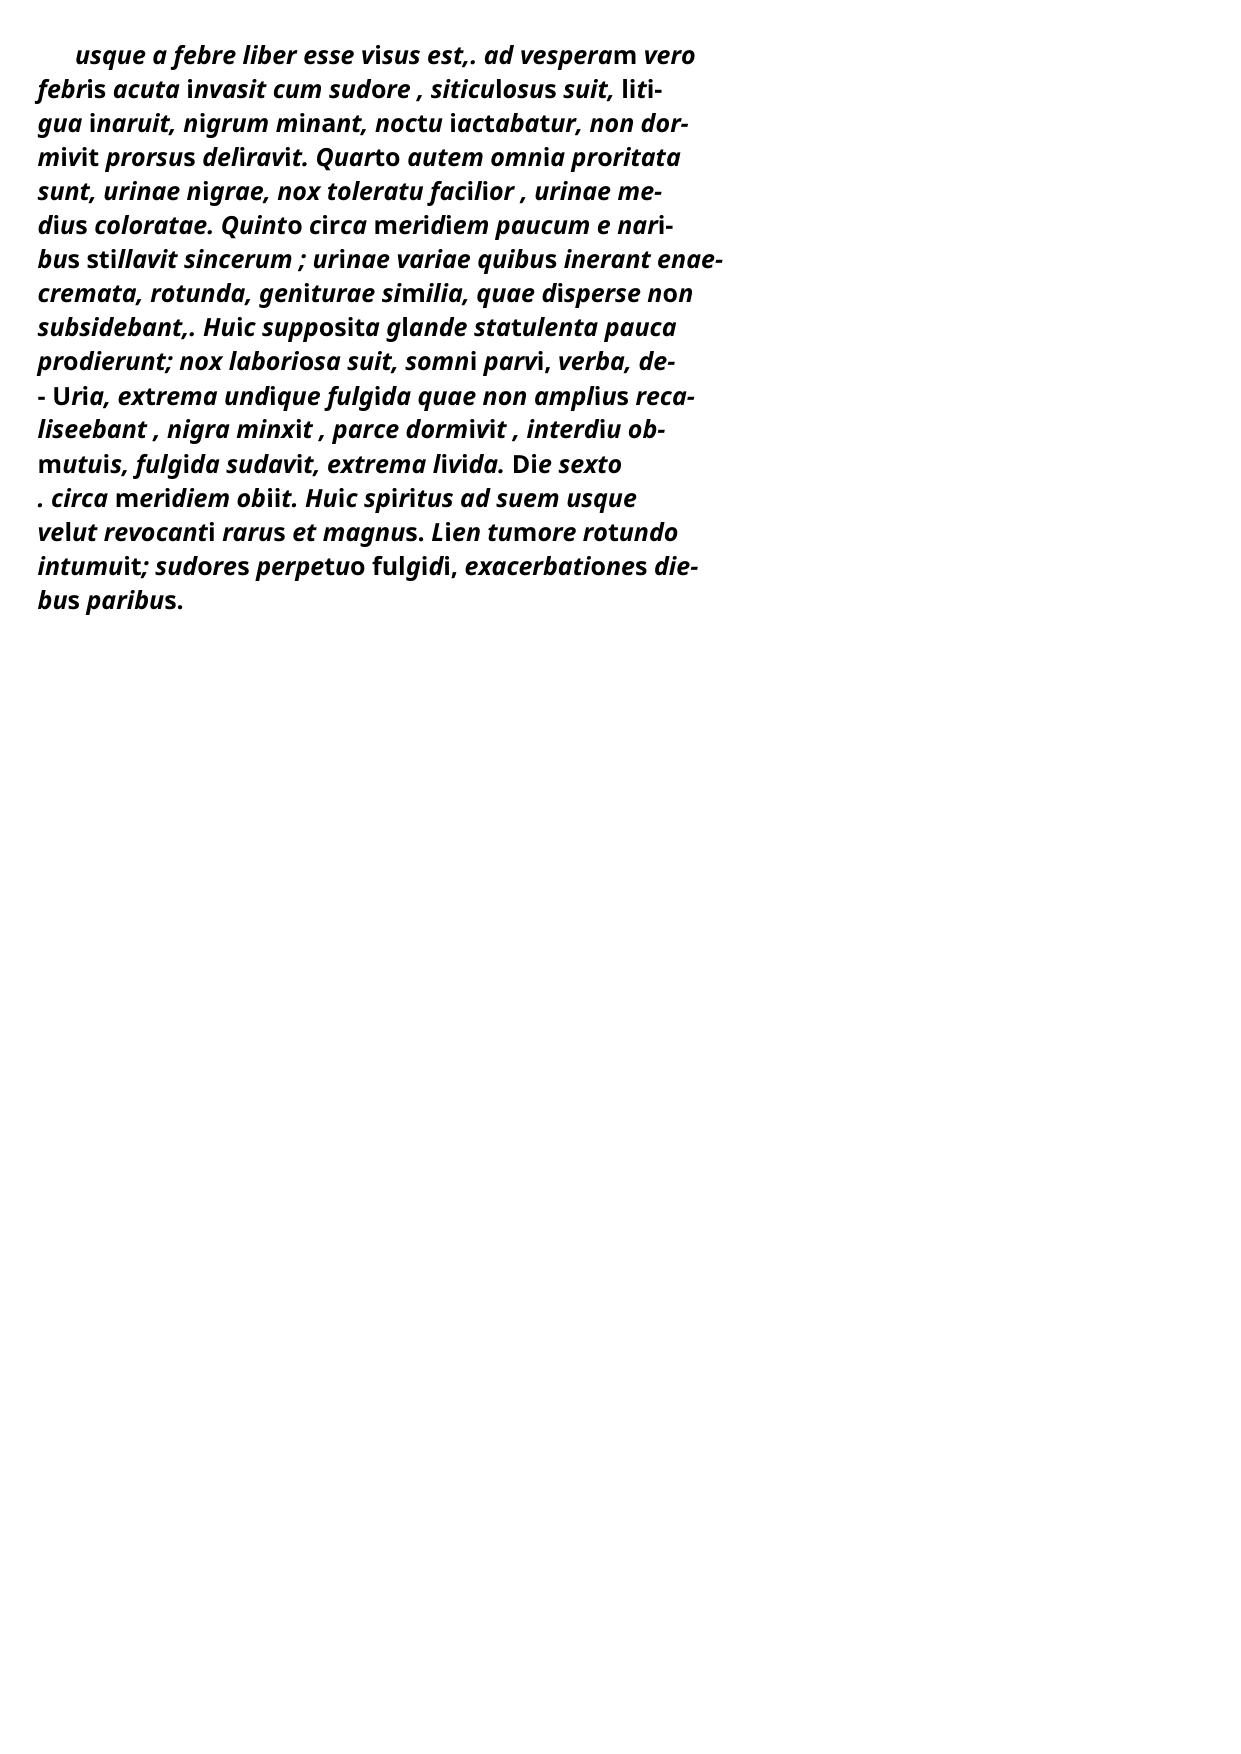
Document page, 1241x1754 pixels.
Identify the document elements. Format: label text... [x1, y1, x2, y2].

text usque a febre liber esse visus est,. ad vesperam vero febris acuta invasit cum sudore , siticulosus suit, liti- gua inaruit, nigrum minant, noctu iactabatur, non dor- mivit prorsus deliravit. Quarto autem omnia proritata sunt, urinae nigrae, nox toleratu facilior , urinae me- dius coloratae. Quinto circa meridiem paucum e nari- bus stillavit sincerum ; urinae variae quibus inerant enae- cremata, rotunda, geniturae similia, quae disperse non subsidebant,. Huic supposita glande statulenta pauca prodierunt; nox laboriosa suit, somni parvi, verba, de- - Uria, extrema undique fulgida quae non amplius reca- liseebant , nigra minxit , parce dormivit , interdiu ob- mutuis, fulgida sudavit, extrema livida. Die sexto . circa meridiem obiit. Huic spiritus ad suem usque velut revocanti rarus et magnus. Lien tumore rotundo intumuit; sudores perpetuo fulgidi, exacerbationes die- bus paribus. [37, 37, 1203, 617]
